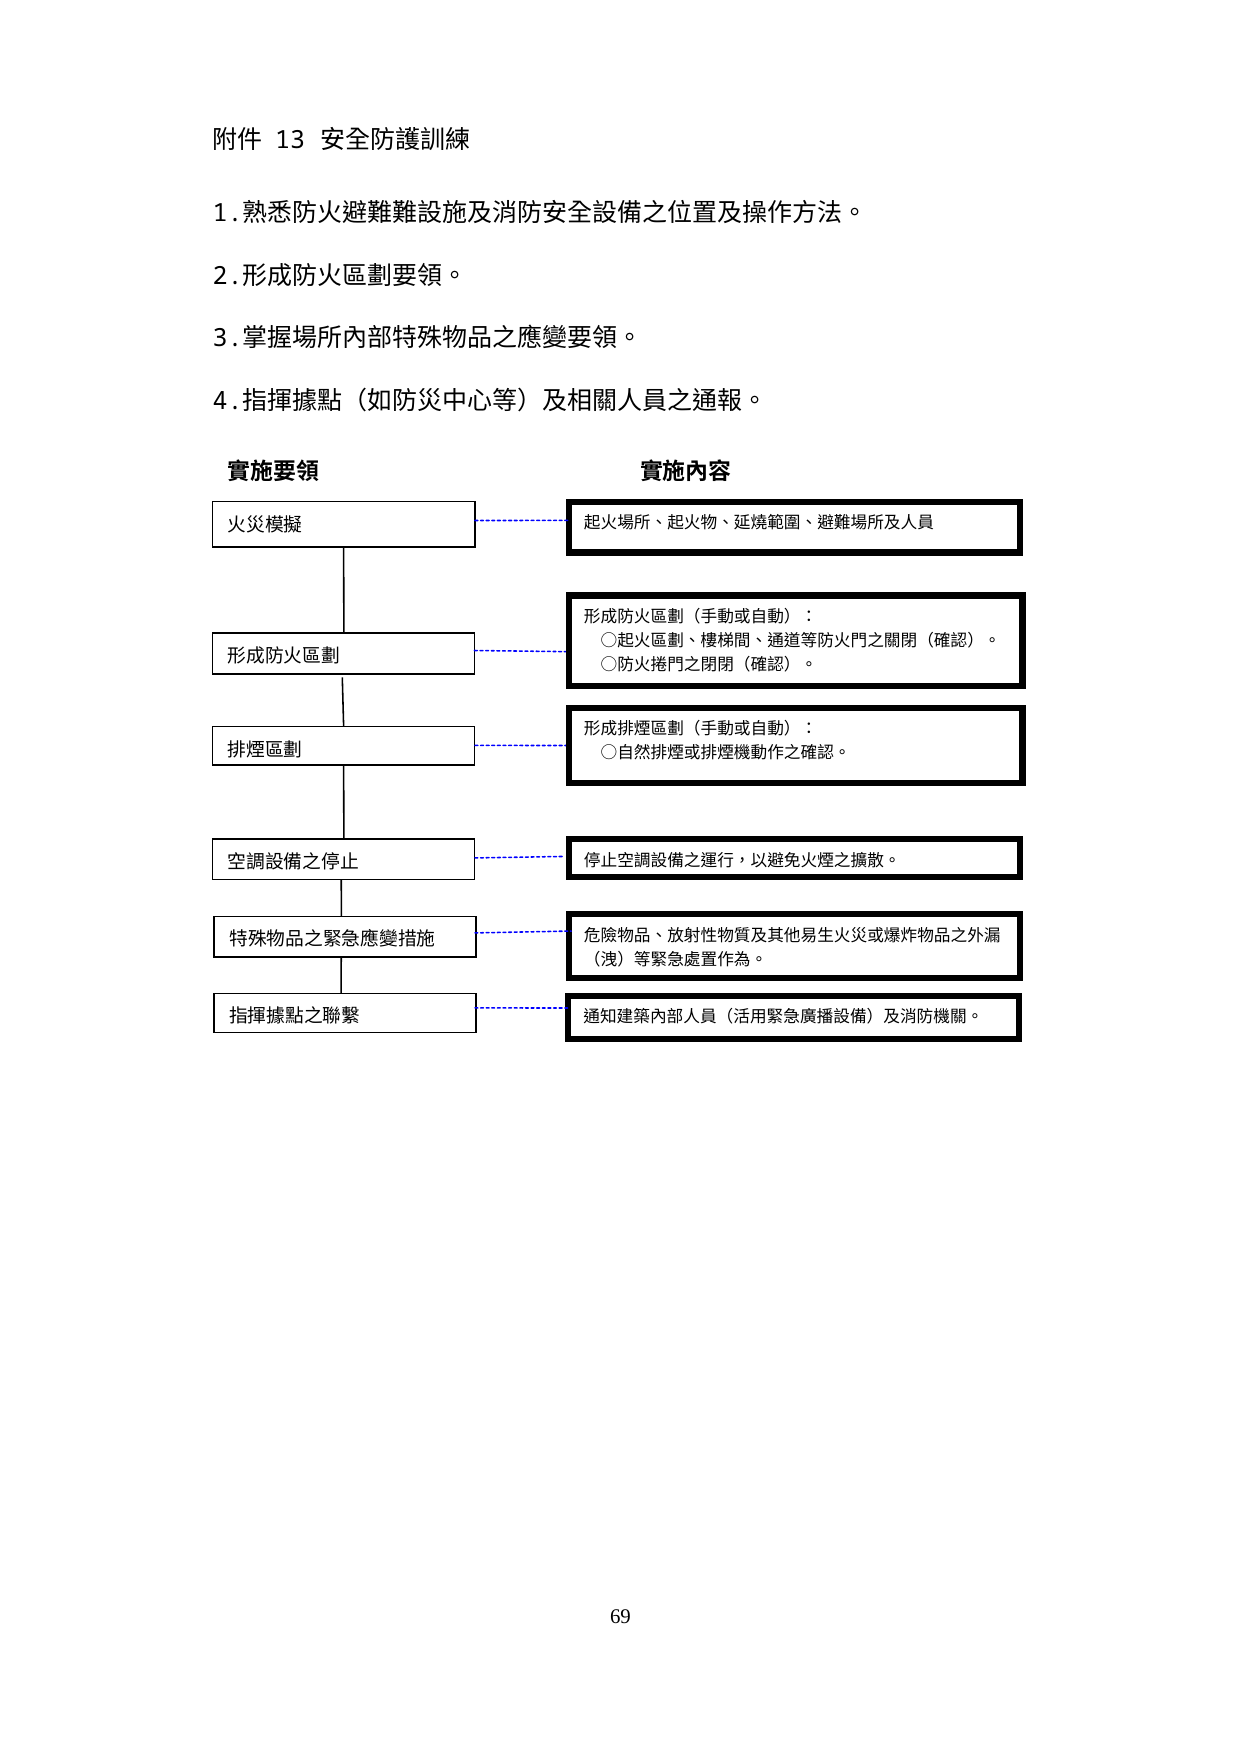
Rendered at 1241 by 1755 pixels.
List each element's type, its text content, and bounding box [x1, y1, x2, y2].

text 附件 13 安全防護訓練 [212, 96, 1053, 159]
text 2.形成防火區劃要領。 [212, 232, 1053, 294]
text 4.指揮據點（如防災中心等）及相關人員之通報。 [212, 357, 1053, 419]
text 1.熟悉防火避難難設施及消防安全設備之位置及操作方法。 [212, 169, 1053, 232]
text 3.掌握場所內部特殊物品之應變要領。 [212, 294, 1053, 357]
